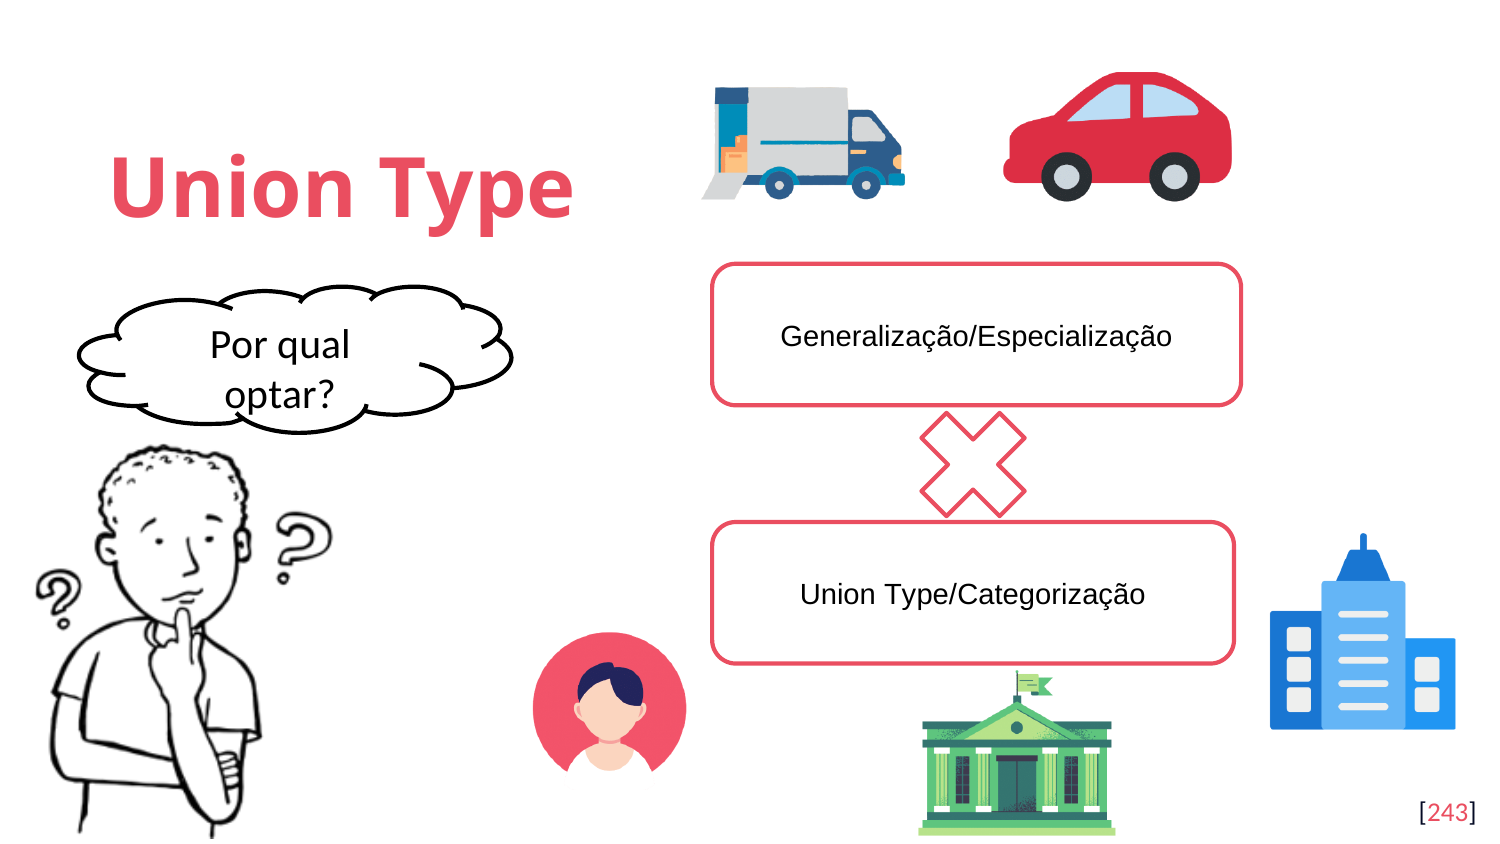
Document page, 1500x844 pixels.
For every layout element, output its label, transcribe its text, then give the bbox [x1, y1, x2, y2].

text_box Union Type/Categorização [712, 521, 1235, 664]
picture [0, 443, 383, 839]
text_box [921, 412, 1025, 517]
picture [988, 64, 1236, 208]
slide_number [243] [1403, 779, 1494, 844]
picture [908, 664, 1129, 844]
text_box Por qual optar? [78, 286, 512, 433]
text_box Union Type [92, 104, 1408, 243]
picture [1260, 525, 1464, 735]
picture [519, 628, 703, 790]
text_box Generalização/Especialização [712, 263, 1242, 406]
picture [691, 69, 910, 211]
